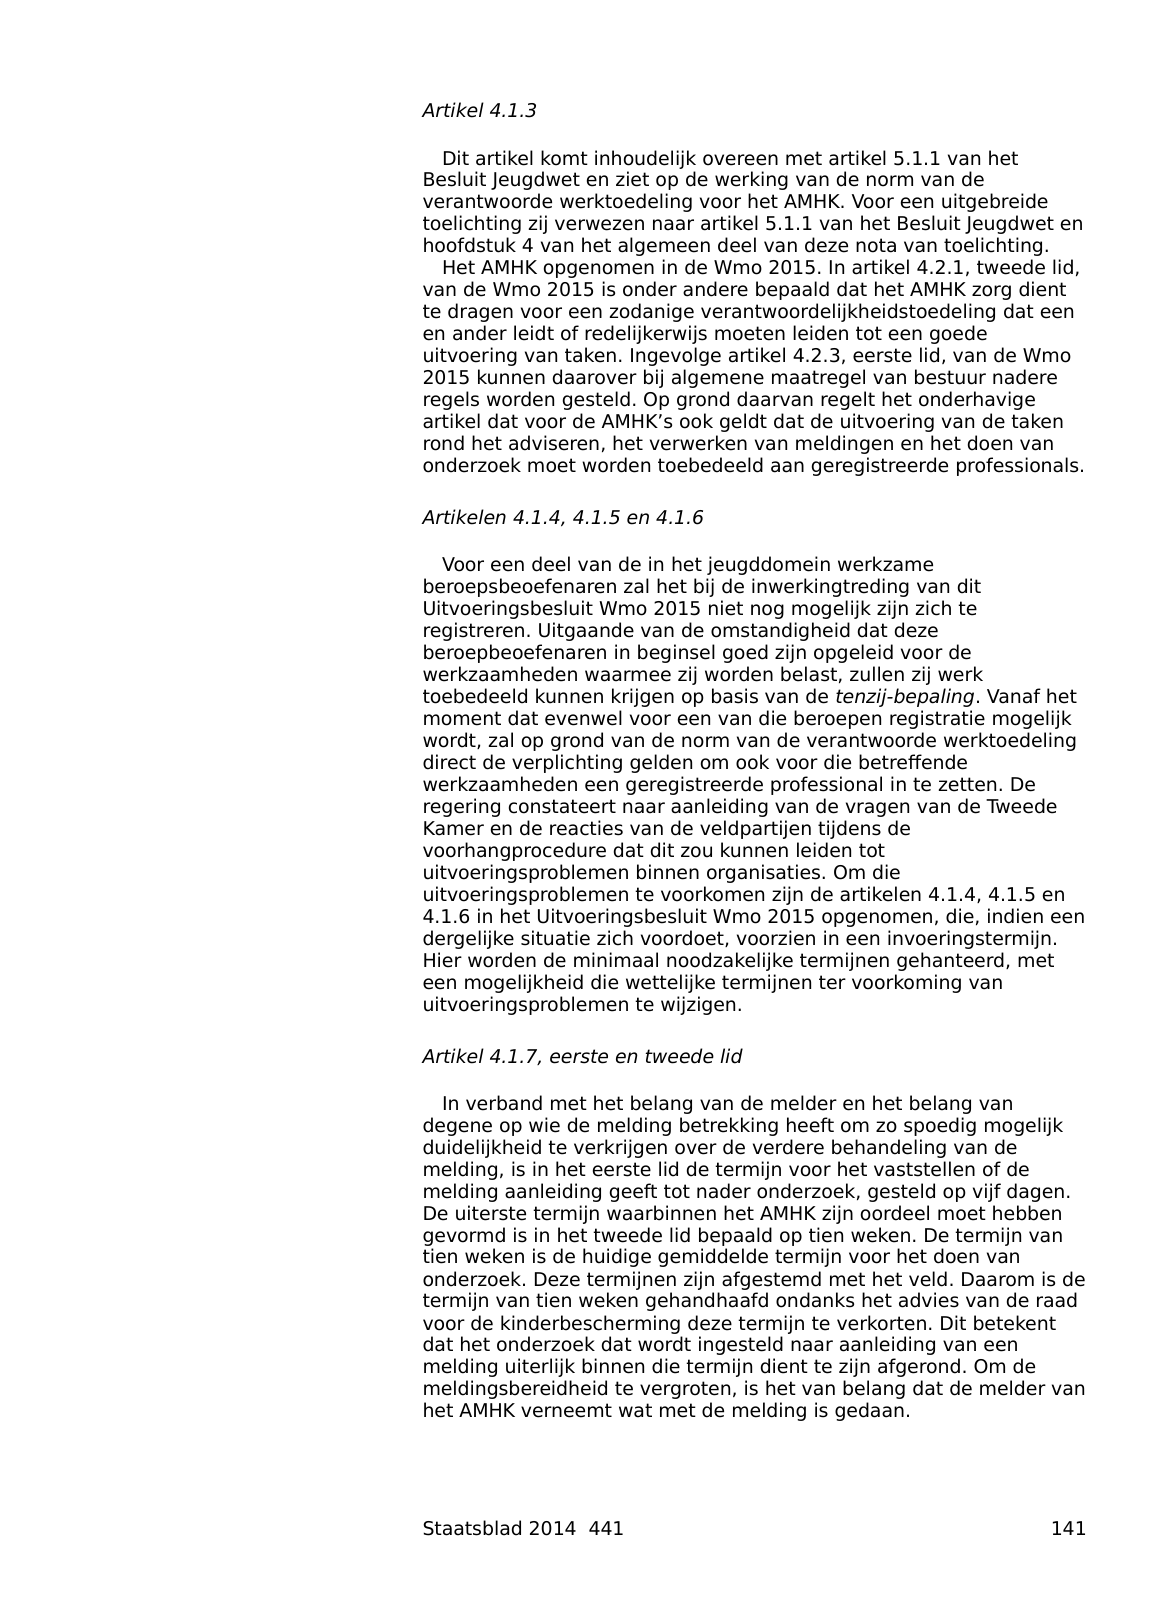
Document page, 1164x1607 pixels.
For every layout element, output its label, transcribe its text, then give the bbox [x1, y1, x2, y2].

text Voor een deel van de in het jeugddomein werkzame beroepsbeoefenaren zal het bij de inwerkingtreding van dit Uitvoeringsbesluit Wmo 2015 niet nog mogelijk zijn zich te registreren. Uitgaande van de omstandigheid dat deze beroepbeoefenaren in beginsel goed zijn opgeleid voor de werkzaamheden waarmee zij worden belast, zullen zij werk toebedeeld kunnen krijgen op basis van de tenzij-bepaling. Vanaf het moment dat evenwel voor een van die beroepen registratie mogelijk wordt, zal op grond van de norm van de verantwoorde werktoedeling direct de verplichting gelden om ook voor die betreffende werkzaamheden een geregistreerde professional in te zetten. De regering constateert naar aanleiding van de vragen van de Tweede Kamer en de reacties van de veldpartijen tijdens de voorhangprocedure dat dit zou kunnen leiden tot uitvoeringsproblemen binnen organisaties. Om die uitvoeringsproblemen te voorkomen zijn de artikelen 4.1.4, 4.1.5 en 4.1.6 in het Uitvoeringsbesluit Wmo 2015 opgenomen, die, indien een dergelijke situatie zich voordoet, voorzien in een invoeringstermijn. Hier worden de minimaal noodzakelijke termijnen gehanteerd, met een mogelijkheid die wettelijke termijnen ter voorkoming van uitvoeringsproblemen te wijzigen. [422, 554, 1087, 1016]
subtitle Artikel 4.1.7, eerste en tweede lid [422, 1046, 1087, 1068]
subtitle Artikelen 4.1.4, 4.1.5 en 4.1.6 [422, 507, 1087, 529]
subtitle Artikel 4.1.3 [422, 100, 1087, 122]
text In verband met het belang van de melder en het belang van degene op wie de melding betrekking heeft om zo spoedig mogelijk duidelijkheid te verkrijgen over de verdere behandeling van de melding, is in het eerste lid de termijn voor het vaststellen of de melding aanleiding geeft tot nader onderzoek, gesteld op vijf dagen. De uiterste termijn waarbinnen het AMHK zijn oordeel moet hebben gevormd is in het tweede lid bepaald op tien weken. De termijn van tien weken is de huidige gemiddelde termijn voor het doen van onderzoek. Deze termijnen zijn afgestemd met het veld. Daarom is de termijn van tien weken gehandhaafd ondanks het advies van de raad voor de kinderbescherming deze termijn te verkorten. Dit betekent dat het onderzoek dat wordt ingesteld naar aanleiding van een melding uiterlijk binnen die termijn dient te zijn afgerond. Om de meldingsbereidheid te vergroten, is het van belang dat de melder van het AMHK verneemt wat met de melding is gedaan. [422, 1093, 1087, 1422]
text Dit artikel komt inhoudelijk overeen met artikel 5.1.1 van het Besluit Jeugdwet en ziet op de werking van de norm van de verantwoorde werktoedeling voor het AMHK. Voor een uitgebreide toelichting zij verwezen naar artikel 5.1.1 van het Besluit Jeugdwet en hoofdstuk 4 van het algemeen deel van deze nota van toelichting. [422, 147, 1087, 257]
text Het AMHK opgenomen in de Wmo 2015. In artikel 4.2.1, tweede lid, van de Wmo 2015 is onder andere bepaald dat het AMHK zorg dient te dragen voor een zodanige verantwoordelijkheidstoedeling dat een en ander leidt of redelijkerwijs moeten leiden tot een goede uitvoering van taken. Ingevolge artikel 4.2.3, eerste lid, van de Wmo 2015 kunnen daarover bij algemene maatregel van bestuur nadere regels worden gesteld. Op grond daarvan regelt het onderhavige artikel dat voor de AMHK’s ook geldt dat de uitvoering van de taken rond het adviseren, het verwerken van meldingen en het doen van onderzoek moet worden toebedeeld aan geregistreerde professionals. [422, 257, 1087, 477]
